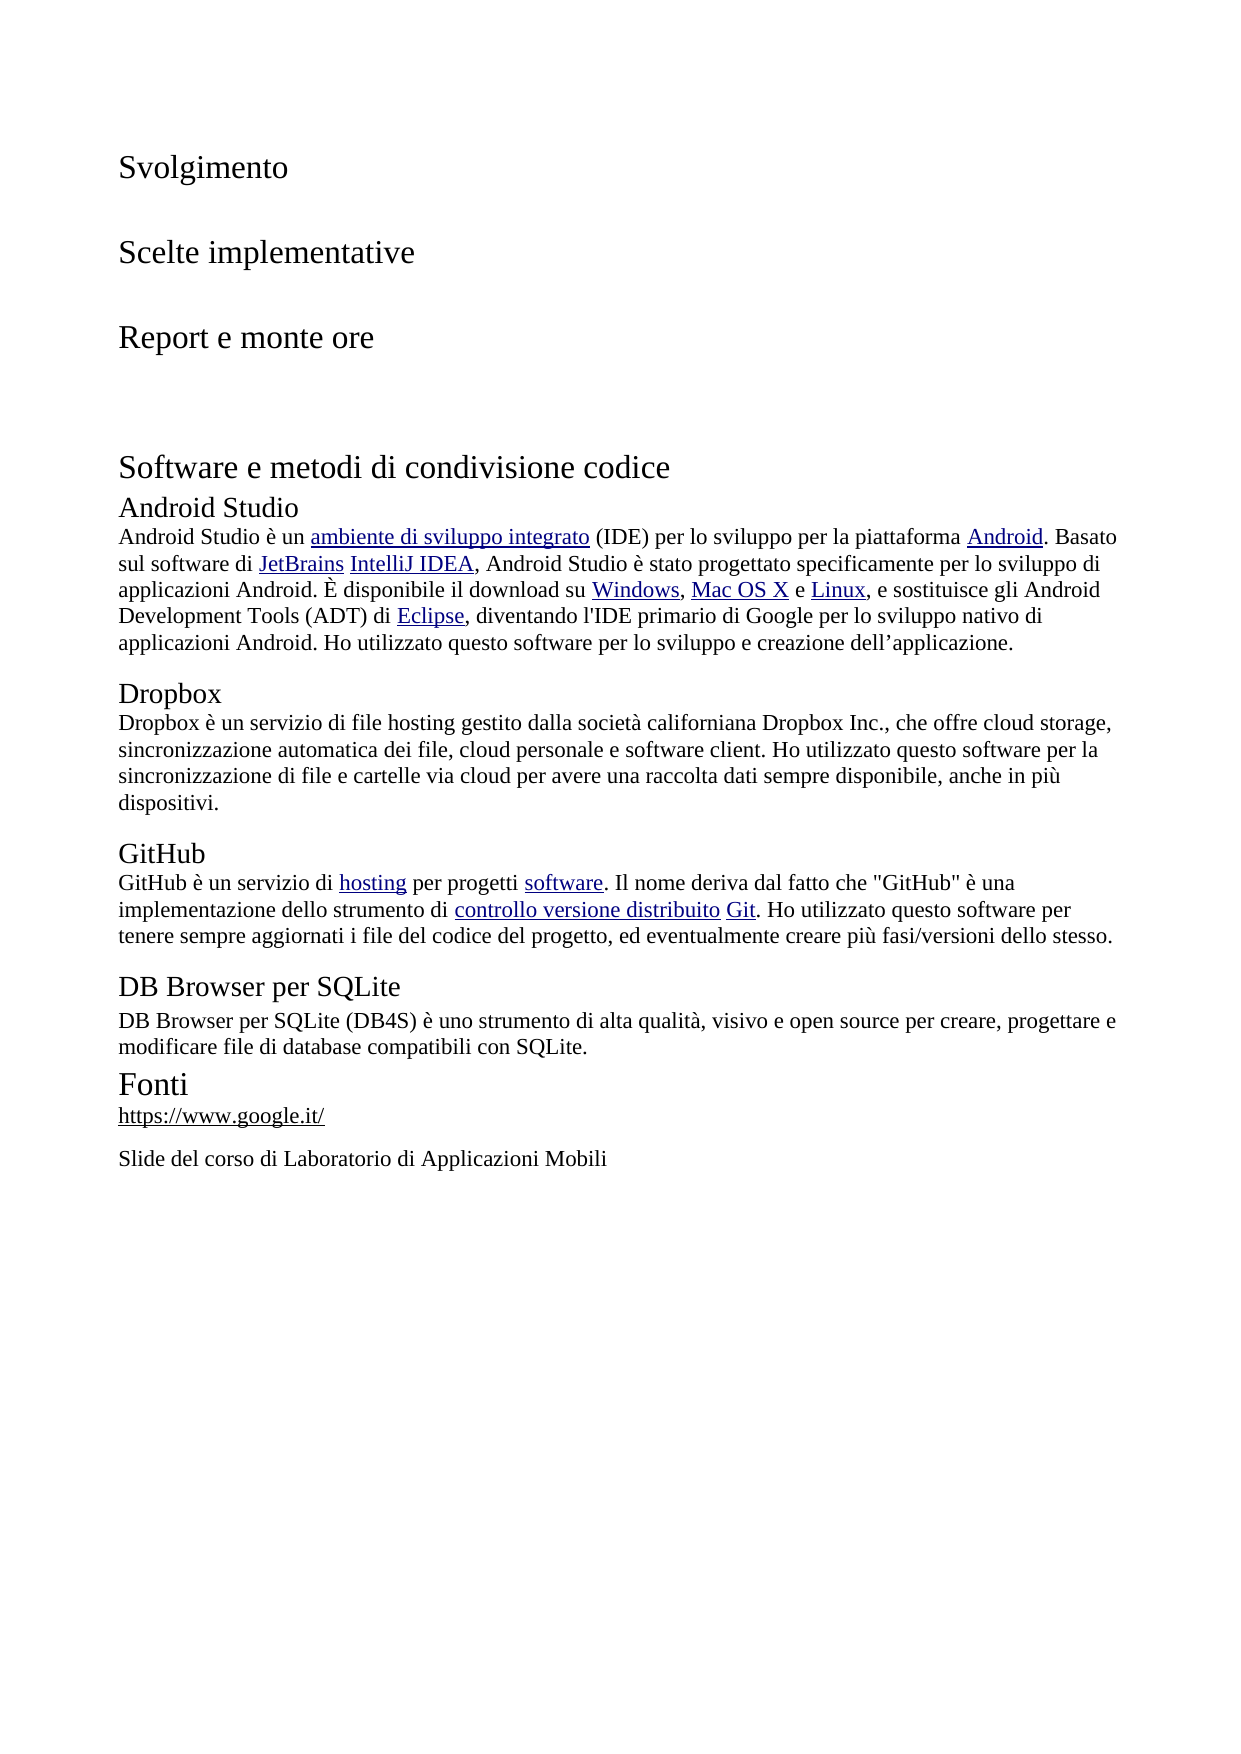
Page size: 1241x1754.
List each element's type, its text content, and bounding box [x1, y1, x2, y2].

subtitle DB Browser per SQLite [118, 969, 1122, 1003]
text Slide del corso di Laboratorio di Applicazioni Mobili [118, 1145, 1122, 1171]
subtitle Android Studio [118, 490, 1122, 523]
subtitle Dropbox [118, 676, 1122, 709]
text Dropbox è un servizio di file hosting gestito dalla società californiana Dropbox Inc., che offre cloud storage, sincronizzazione automatica dei file, cloud personale e software client. Ho utilizzato questo software per la sincronizzazione di file e cartelle via cloud per avere una raccolta dati sempre disponibile, anche in più dispositivi. [118, 709, 1122, 815]
text https://www.google.it/ [118, 1102, 1122, 1128]
subtitle Report e monte ore [118, 318, 1122, 356]
subtitle Fonti [118, 1064, 1122, 1102]
text GitHub è un servizio di hosting per progetti software. Il nome deriva dal fatto che "GitHub" è una implementazione dello strumento di controllo versione distribuito Git. Ho utilizzato questo software per tenere sempre aggiornati i file del codice del progetto, ed eventualmente creare più fasi/versioni dello stesso. [118, 869, 1122, 948]
subtitle Scelte implementative [118, 233, 1122, 271]
subtitle GitHub [118, 836, 1122, 869]
subtitle Software e metodi di condivisione codice [118, 447, 1122, 486]
subtitle Svolgimento [118, 148, 1122, 186]
text Android Studio è un ambiente di sviluppo integrato (IDE) per lo sviluppo per la piattaforma Android. Basato sul software di JetBrains IntelliJ IDEA, Android Studio è stato progettato specificamente per lo sviluppo di applicazioni Android. È disponibile il download su Windows, Mac OS X e Linux, e sostituisce gli Android Development Tools (ADT) di Eclipse, diventando l'IDE primario di Google per lo sviluppo nativo di applicazioni Android. Ho utilizzato questo software per lo sviluppo e creazione dell’applicazione. [118, 523, 1122, 655]
subtitle DB Browser per SQLite (DB4S) è uno strumento di alta qualità, visivo e open source per creare, progettare e modificare file di database compatibili con SQLite. [118, 1007, 1122, 1059]
